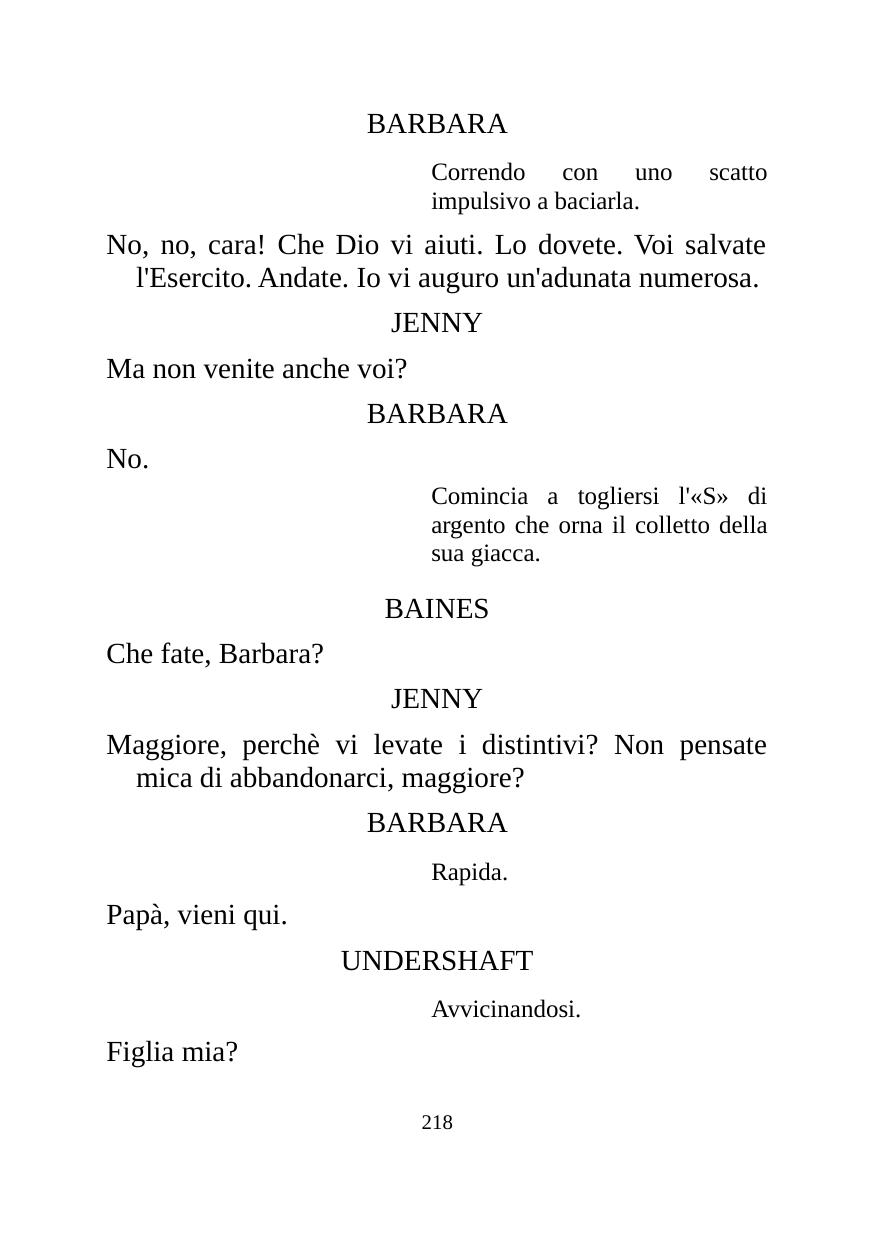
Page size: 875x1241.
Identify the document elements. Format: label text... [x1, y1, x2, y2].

text BARBARA [106, 396, 768, 430]
text JENNY [106, 681, 768, 715]
text Rapida. [431, 857, 768, 886]
text Che fate, Barbara? [106, 636, 768, 670]
text Figlia mia? [106, 1034, 768, 1068]
text Correndo con uno scatto impulsivo a baciarla. [431, 157, 768, 215]
text BARBARA [106, 806, 768, 839]
text Ma non venite anche voi? [106, 351, 768, 384]
text Comincia a togliersi l'«S» di argento che orna il colletto della sua giacca. [431, 481, 768, 567]
text No. [106, 442, 768, 475]
text JENNY [106, 306, 768, 339]
text BAINES [106, 591, 768, 624]
text No, no, cara! Che Dio vi aiuti. Lo dovete. Voi salvate l'Esercito. Andate. Io vi auguro un'adunata numerosa. [106, 227, 768, 294]
text Maggiore, perchè vi levate i distintivi? Non pensate mica di abbandonarci, maggiore? [106, 727, 768, 794]
text Avvicinandosi. [431, 994, 768, 1023]
text BARBARA [106, 106, 768, 140]
text Papà, vieni qui. [106, 897, 768, 931]
text UNDERSHAFT [106, 943, 768, 976]
